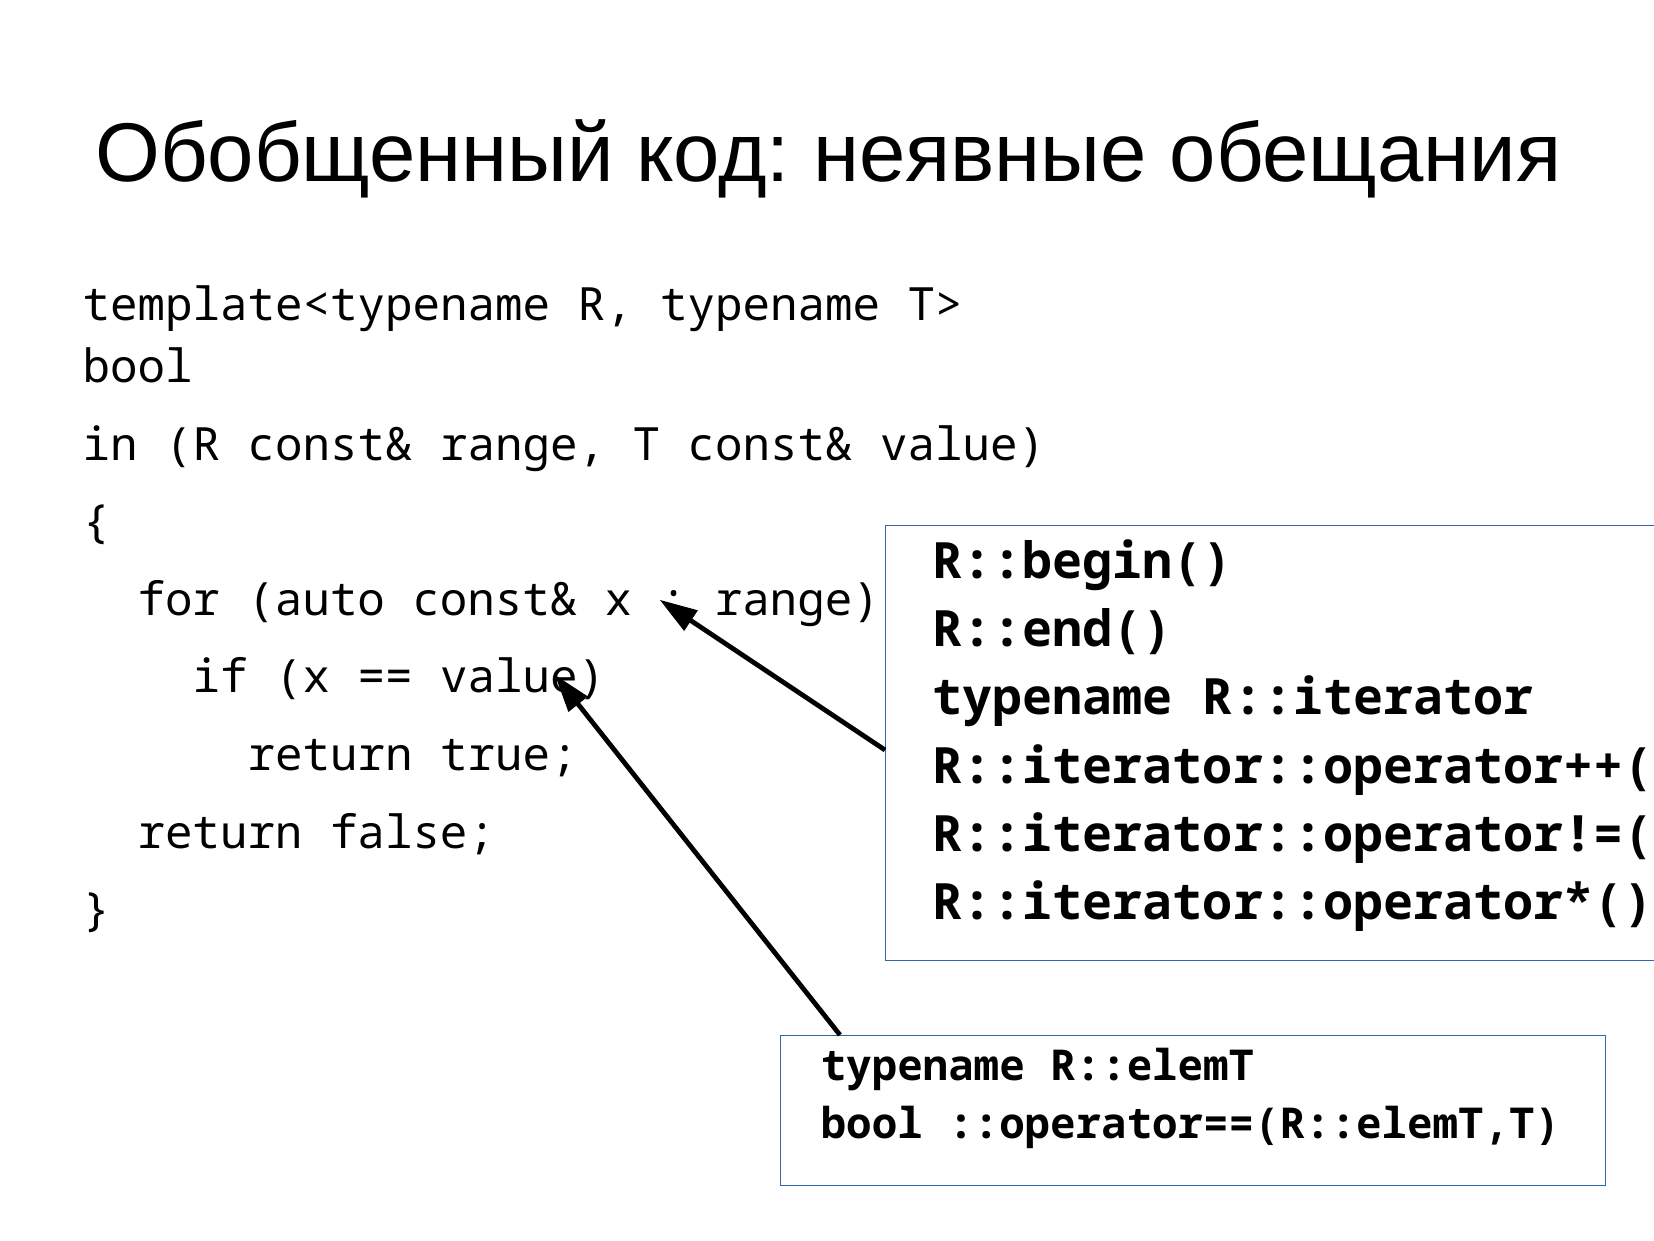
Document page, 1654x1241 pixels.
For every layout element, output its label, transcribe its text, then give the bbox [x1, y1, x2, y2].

list R::begin() R::end() typename R::iterator R::iterator::operator++() R::iterator::operator!=() R::iterator::operator*() [885, 525, 1654, 961]
list typename R::elemT bool ::operator==(R::elemT,T) [780, 1035, 1606, 1186]
title Обобщенный код: неявные обещания [82, 49, 1576, 257]
list template<typename R, typename T> bool in (R const& range, T const& value) { for (auto const& x : range) if (x == value) return true; return false; } [82, 270, 1051, 991]
